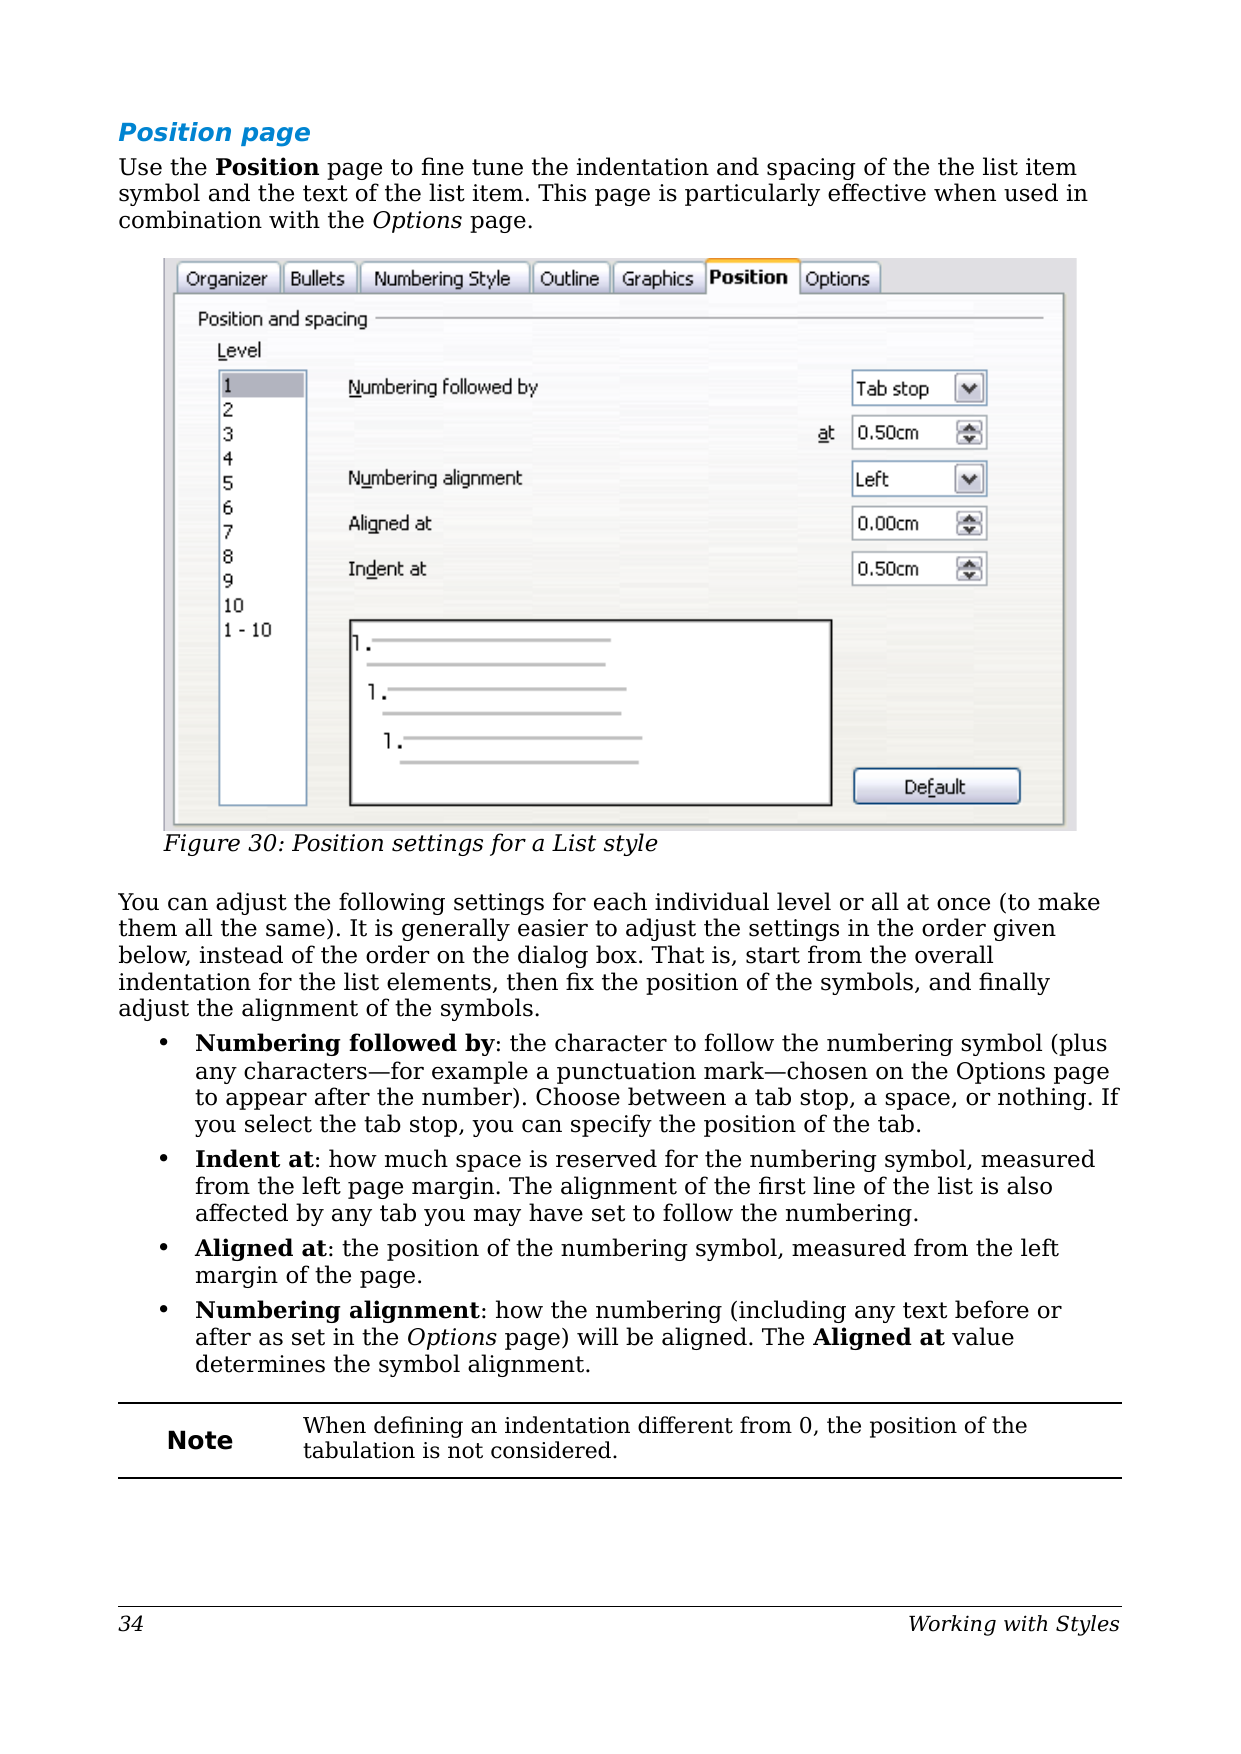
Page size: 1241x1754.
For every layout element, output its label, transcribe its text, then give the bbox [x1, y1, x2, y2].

list Aligned at: the position of the numbering symbol, measured from the left margin of the page. [156, 1233, 1122, 1289]
text Figure 30: Position settings for a List style [164, 831, 1077, 857]
subtitle Position page [118, 118, 1122, 147]
picture [163, 258, 1077, 831]
table_header When defining an indentation different from 0, the position of the tabulation is not considered. [281, 1404, 1122, 1477]
text Use the Position page to fine tune the indentation and spacing of the the list item symbol and the text of the list item. This page is particularly effective when used in combination with the Options page. [118, 153, 1122, 234]
list Numbering alignment: how the numbering (including any text before or after as set in the Options page) will be aligned. The Aligned at value determines the symbol alignment. [156, 1295, 1122, 1378]
table_header Note [118, 1404, 281, 1477]
list Indent at: how much space is reserved for the numbering symbol, measured from the left page margin. The alignment of the first line of the list is also affected by any tab you may have set to follow the numbering. [156, 1144, 1122, 1227]
list You can adjust the following settings for each individual level or all at once (to make them all the same). It is generally easier to adjust the settings in the order given below, instead of the order on the dialog box. That is, start from the overall indentation for the list elements, then fix the position of the symbols, and finally adjust the alignment of the symbols. [118, 889, 1122, 1022]
list Numbering followed by: the character to follow the numbering symbol (plus any characters—for example a punctuation mark—chosen on the Options page to appear after the number). Choose between a tab stop, a space, or nothing. If you select the tab stop, you can specify the position of the tab. [156, 1029, 1122, 1138]
